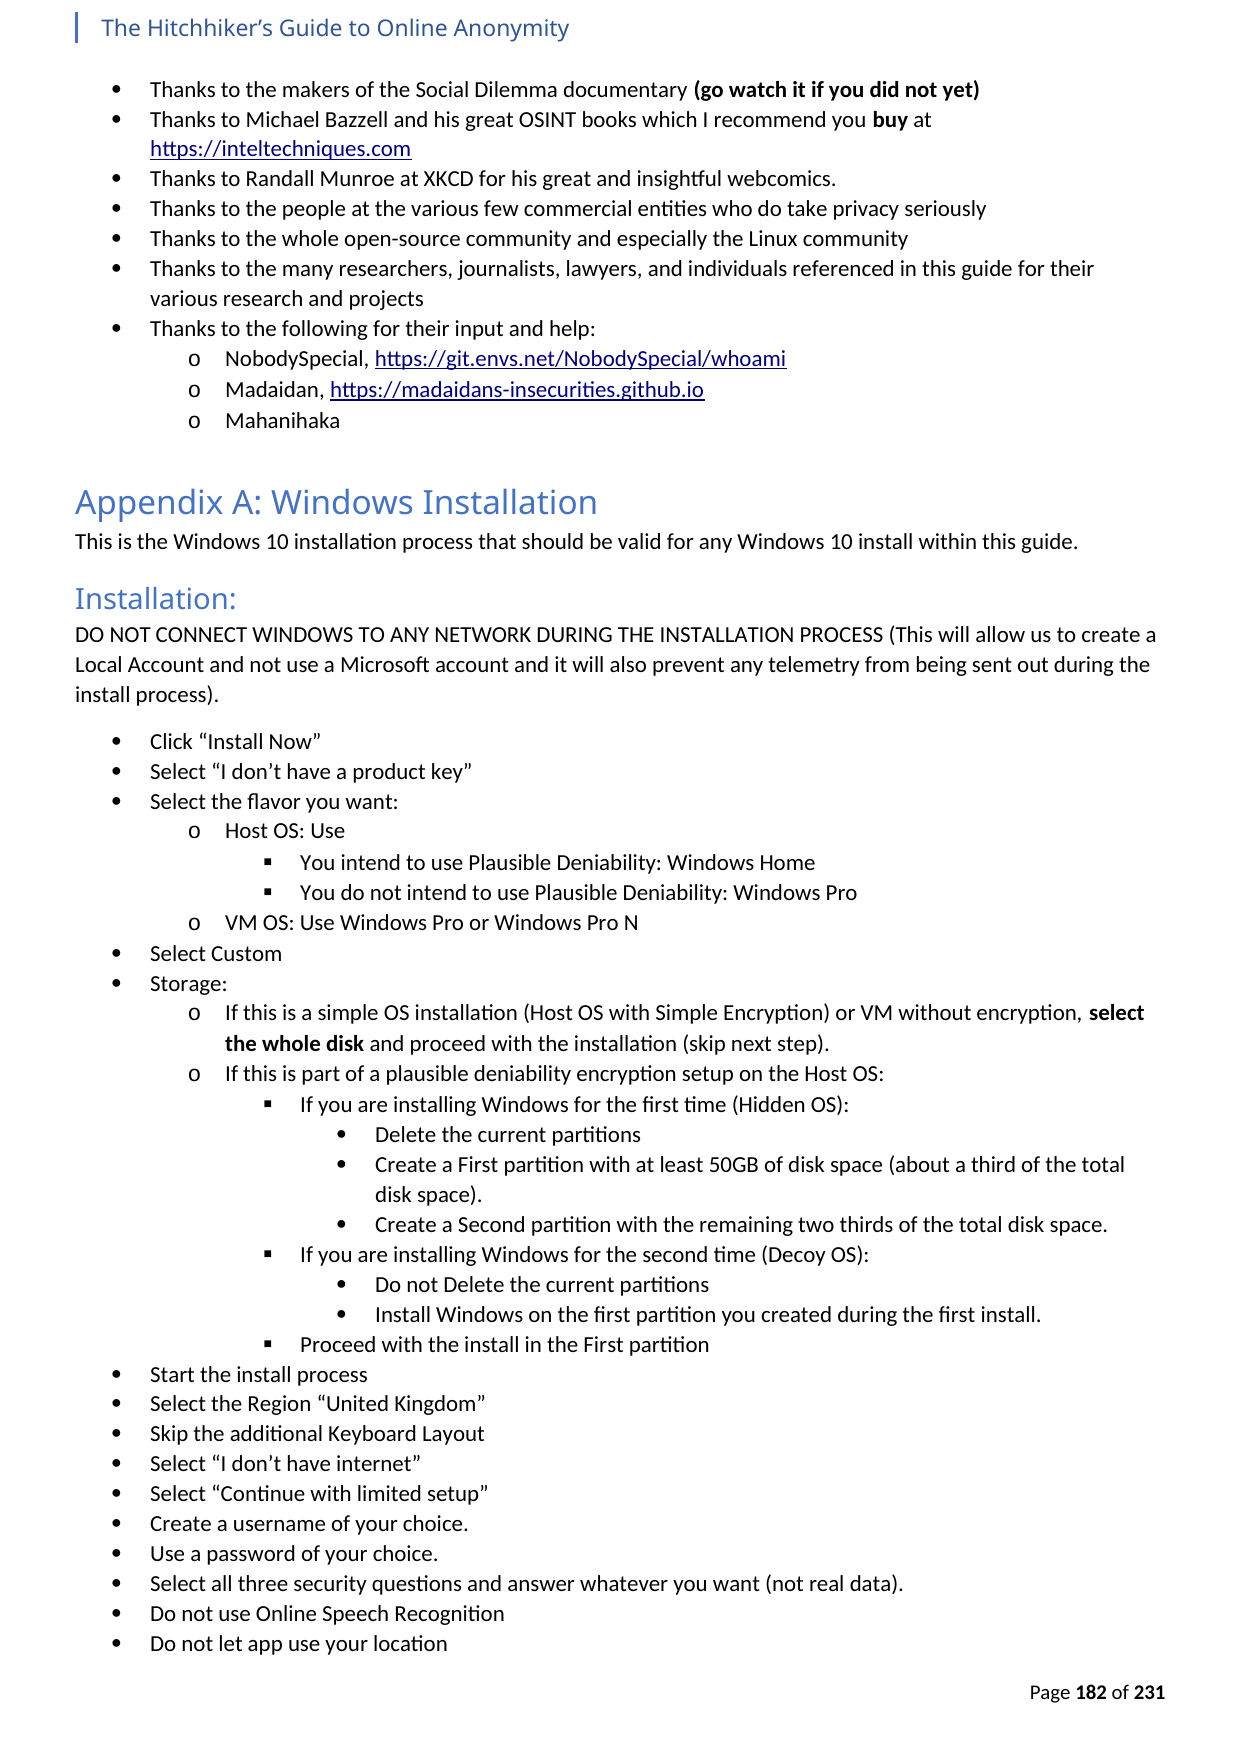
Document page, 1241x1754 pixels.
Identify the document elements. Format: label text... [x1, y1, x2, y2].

list VM OS: Use Windows Pro or Windows Pro N [187, 908, 1165, 937]
list If this is a simple OS installation (Host OS with Simple Encryption) or VM without encryption, select the whole disk and proceed with the installation (skip next step). [187, 998, 1165, 1058]
list You do not intend to use Plausible Deniability: Windows Pro [262, 878, 1165, 906]
list Thanks to the makers of the Social Dilemma documentary (go watch it if you did not yet) [112, 75, 1165, 103]
subtitle Appendix A: Windows Installation [75, 479, 1165, 524]
list Skip the additional Keyboard Layout [75, 1419, 1165, 1447]
subtitle Installation: [75, 578, 1165, 618]
list Thanks to the following for their input and help: [112, 314, 1165, 342]
text This is the Windows 10 installation process that should be valid for any Windows 10 install within this guide. [75, 527, 1165, 556]
list Thanks to Michael Bazzell and his great OSINT books which I recommend you buy at https://inteltechniques.com [112, 105, 1165, 163]
list Install Windows on the first partition you created during the first install. [337, 1300, 1165, 1328]
list If this is part of a plausible deniability encryption setup on the Host OS: [187, 1059, 1165, 1089]
list Madaidan, https://madaidans-insecurities.github.io [187, 375, 1165, 404]
list Use a password of your choice. [75, 1539, 1165, 1567]
list Mahanihaka [187, 406, 1165, 435]
list Create a First partition with at least 50GB of disk space (about a third of the total disk space). [337, 1150, 1165, 1208]
list Select all three security questions and answer whatever you want (not real data). [75, 1569, 1165, 1597]
list Select “Continue with limited setup” [75, 1479, 1165, 1507]
list Create a username of your choice. [75, 1509, 1165, 1537]
list Do not let app use your location [75, 1629, 1165, 1657]
list You intend to use Plausible Deniability: Windows Home [262, 848, 1165, 876]
list Select “I don’t have a product key” [75, 757, 1165, 785]
list If you are installing Windows for the second time (Decoy OS): [262, 1240, 1165, 1268]
list NobodySpecial, https://git.envs.net/NobodySpecial/whoami [187, 344, 1165, 373]
list Storage: [75, 969, 1165, 997]
list Click “Install Now” [75, 727, 1165, 755]
list Select the Region “United Kingdom” [75, 1389, 1165, 1418]
list Thanks to the people at the various few commercial entities who do take privacy seriously [112, 194, 1165, 222]
list Select the flavor you want: [75, 787, 1165, 815]
list Proceed with the install in the First partition [262, 1330, 1165, 1358]
list Start the install process [75, 1360, 1165, 1388]
list Select “I don’t have internet” [75, 1449, 1165, 1477]
text DO NOT CONNECT WINDOWS TO ANY NETWORK DURING THE INSTALLATION PROCESS (This will allow us to create a Local Account and not use a Microsoft account and it will also prevent any telemetry from being sent out during the install process). [75, 621, 1165, 708]
list Select Custom [75, 939, 1165, 967]
list Do not use Online Speech Recognition [75, 1599, 1165, 1627]
list Do not Delete the current partitions [337, 1270, 1165, 1298]
list Thanks to the many researchers, journalists, lawyers, and individuals referenced in this guide for their various research and projects [112, 254, 1165, 312]
list Host OS: Use [187, 817, 1165, 846]
list Thanks to Randall Munroe at XKCD for his great and insightful webcomics. [112, 164, 1165, 192]
list Delete the current partitions [337, 1121, 1165, 1148]
list Create a Second partition with the remaining two thirds of the total disk space. [337, 1210, 1165, 1238]
list Thanks to the whole open-source community and especially the Linux community [112, 224, 1165, 252]
list If you are installing Windows for the first time (Hidden OS): [262, 1091, 1165, 1119]
